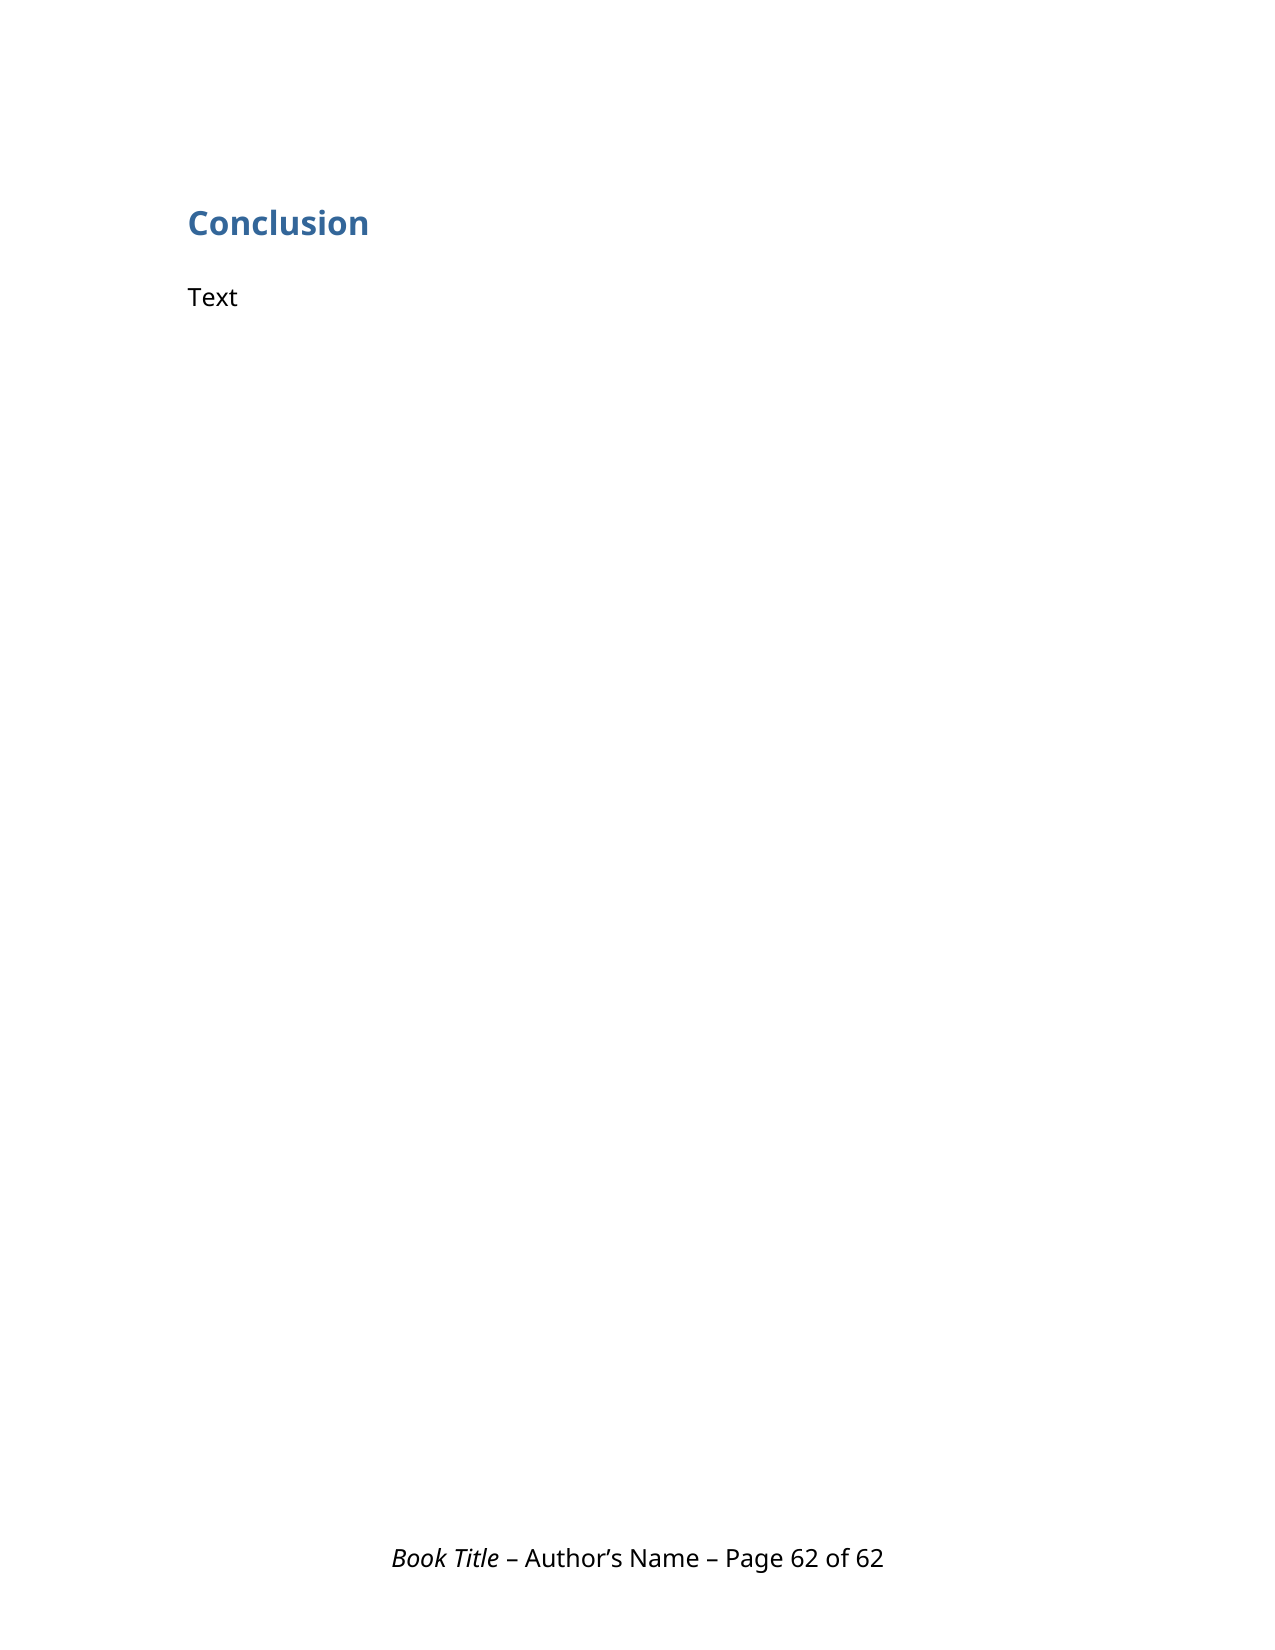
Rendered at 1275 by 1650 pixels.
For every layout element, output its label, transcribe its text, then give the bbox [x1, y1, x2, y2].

text Text [187, 279, 1087, 313]
subtitle Conclusion [187, 200, 1087, 245]
